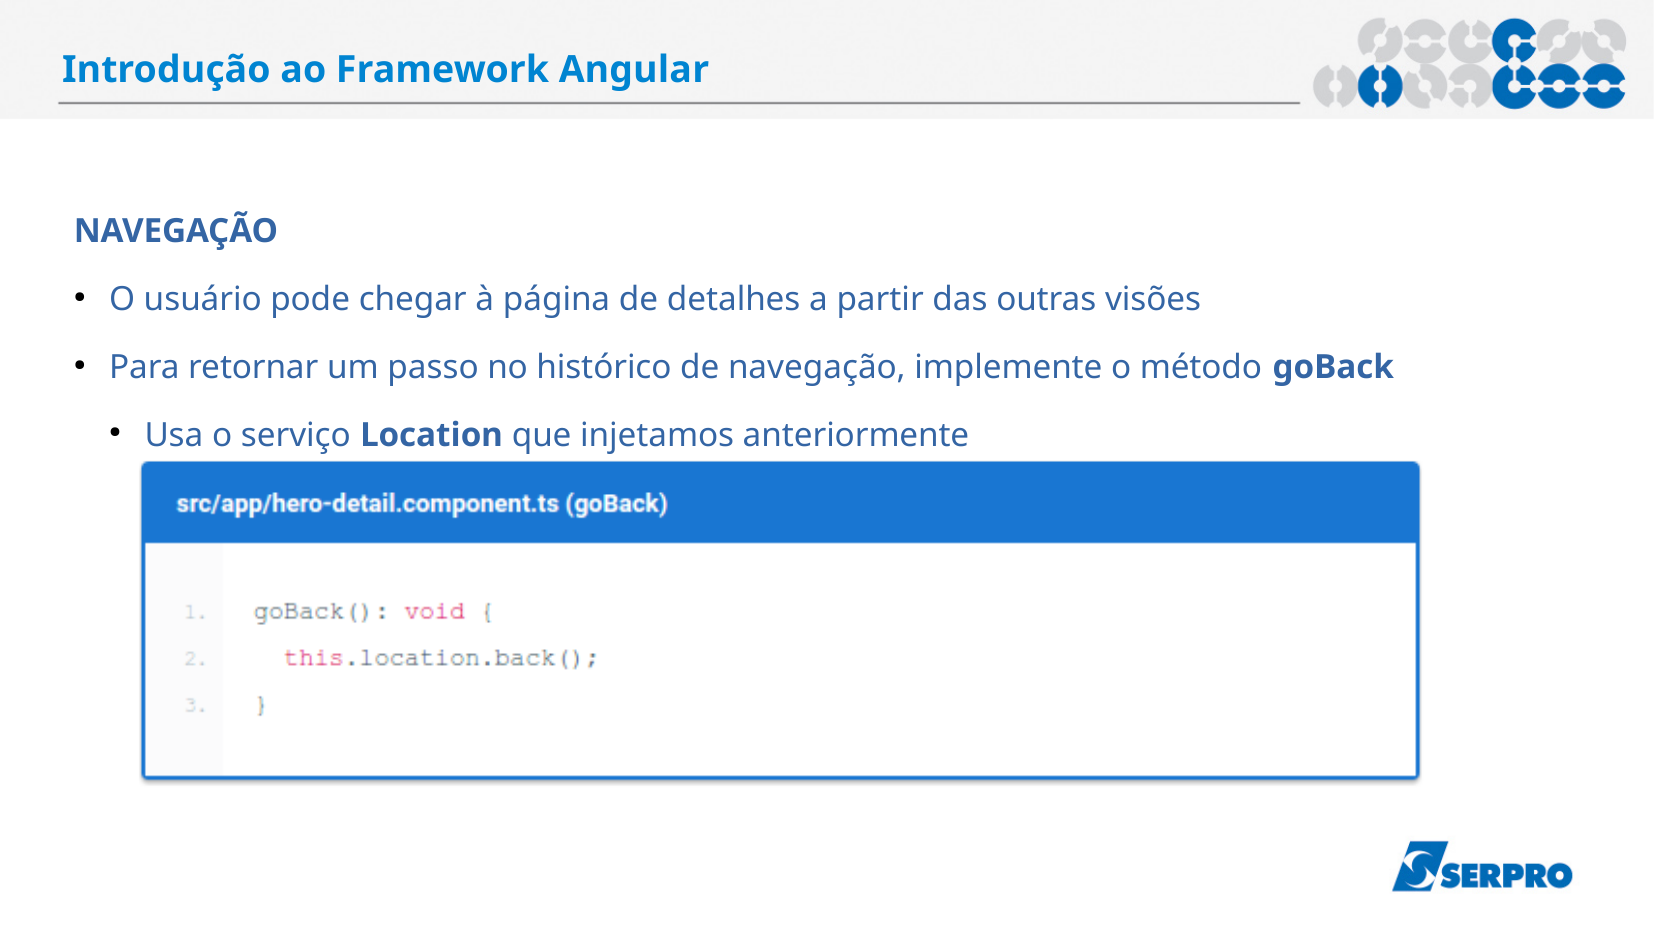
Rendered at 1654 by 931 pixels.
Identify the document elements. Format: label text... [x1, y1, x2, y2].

picture [0, 0, 1654, 931]
text_box NAVEGAÇÃO O usuário pode chegar à página de detalhes a partir das outras visões Para retornar um passo no histórico de navegação, implemente o método goBack Usa o serviço Location que injetamos anteriormente [59, 177, 1595, 798]
text_box Introdução ao Framework Angular [47, 35, 1300, 102]
